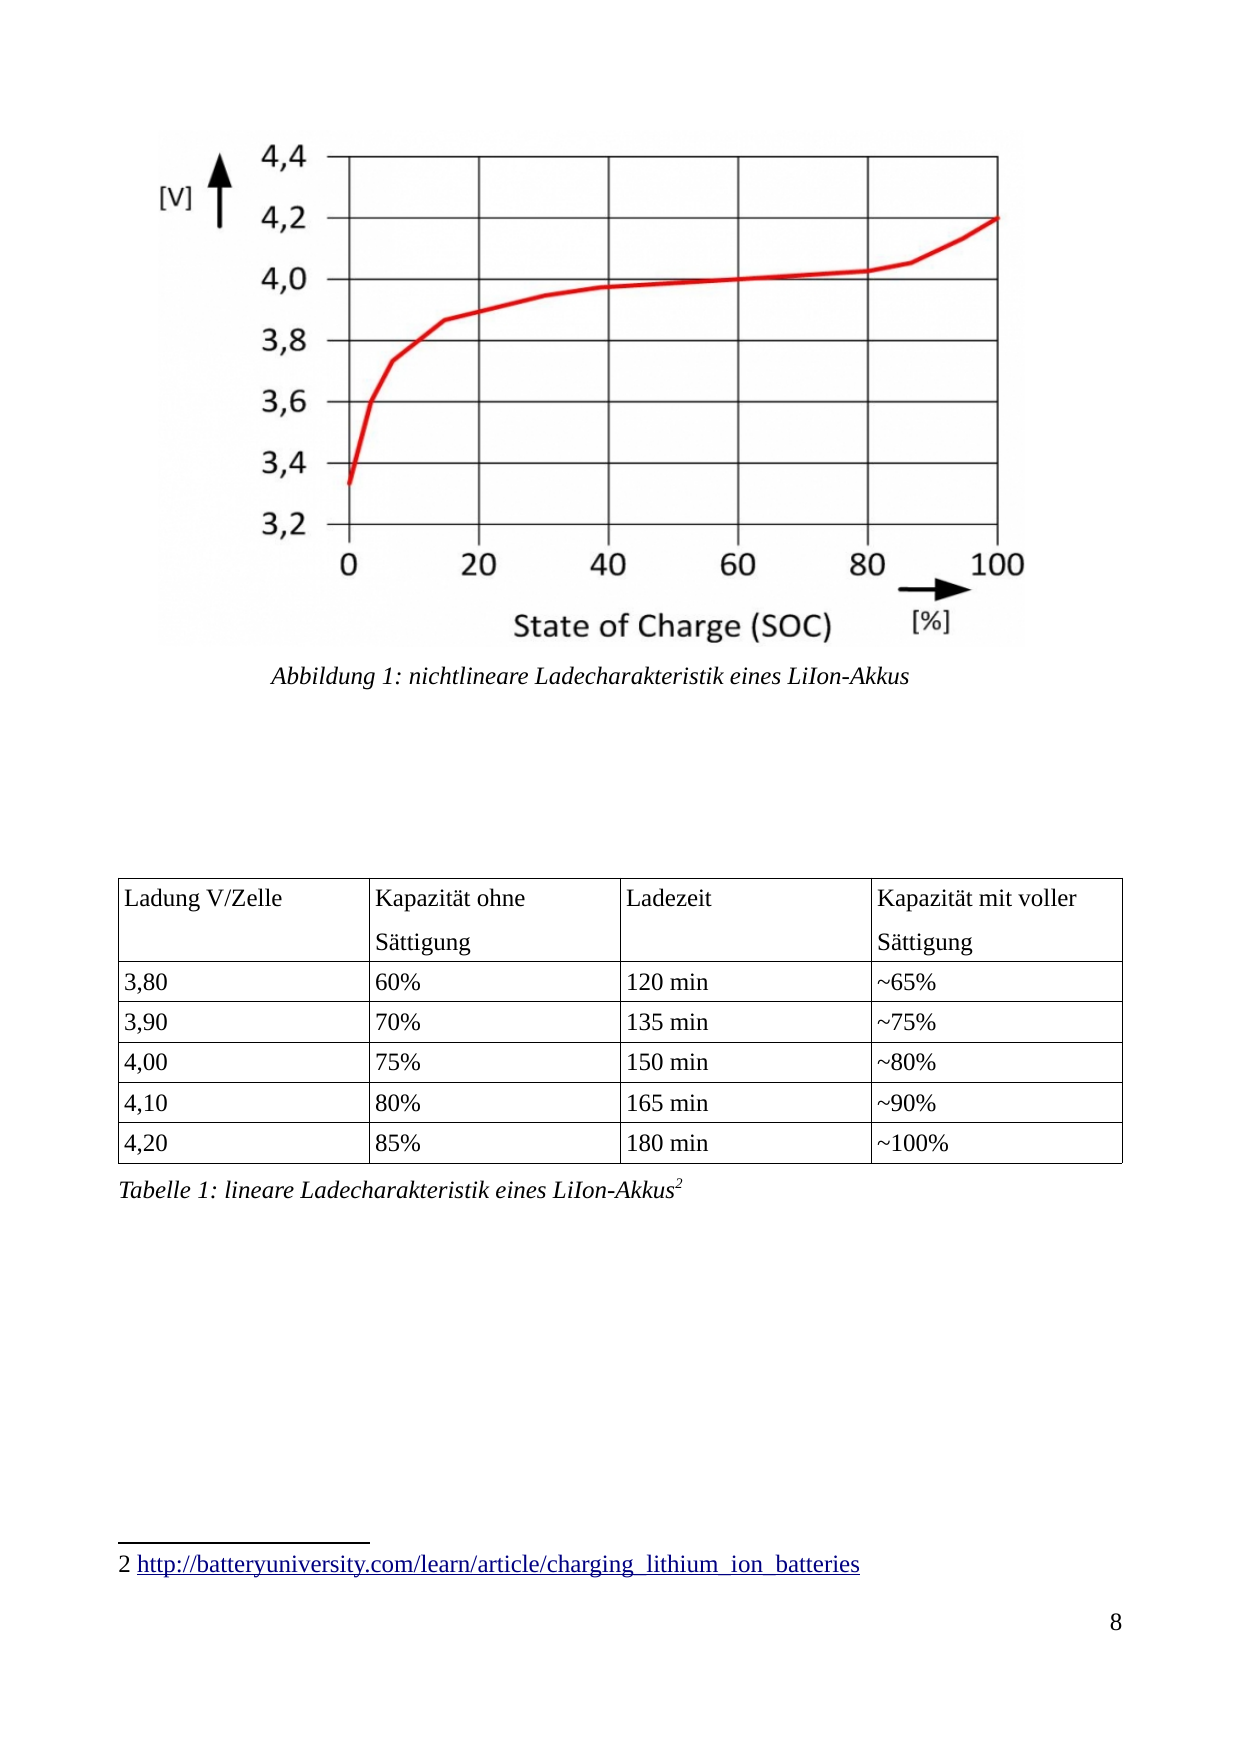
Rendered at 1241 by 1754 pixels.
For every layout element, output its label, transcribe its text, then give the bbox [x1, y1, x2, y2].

table_cell 4,20 [119, 1123, 369, 1163]
table_header Kapazität ohne Sättigung [370, 879, 620, 961]
table_header Ladung V/Zelle [119, 879, 369, 961]
table_cell 80% [370, 1083, 620, 1122]
table_cell 4,00 [119, 1043, 369, 1082]
table_cell 150 min [621, 1043, 871, 1082]
table_cell 135 min [621, 1002, 871, 1042]
table_cell 3,90 [119, 1002, 369, 1042]
table_cell 60% [370, 962, 620, 1001]
table_cell 4,10 [119, 1083, 369, 1122]
table_header Ladezeit [621, 879, 871, 961]
table_cell 70% [370, 1002, 620, 1042]
picture [158, 130, 1025, 647]
text Abbildung 1: nichtlineare Ladecharakteristik eines LiIon-Akkus [158, 647, 1025, 689]
text Tabelle 1: lineare Ladecharakteristik eines LiIon-Akkus [118, 1175, 1122, 1204]
text http://batteryuniversity.com/learn/article/charging_lithium_ion_batteries [118, 1549, 1122, 1578]
table_cell ~100% [872, 1123, 1122, 1163]
table_cell ~75% [872, 1002, 1122, 1042]
table_cell 3,80 [119, 962, 369, 1001]
table_header Kapazität mit voller Sättigung [872, 879, 1122, 961]
table_cell 165 min [621, 1083, 871, 1122]
table_cell ~80% [872, 1043, 1122, 1082]
table_cell 85% [370, 1123, 620, 1163]
table_cell 75% [370, 1043, 620, 1082]
table_cell ~65% [872, 962, 1122, 1001]
table_cell ~90% [872, 1083, 1122, 1122]
table_cell 180 min [621, 1123, 871, 1163]
table_cell 120 min [621, 962, 871, 1001]
